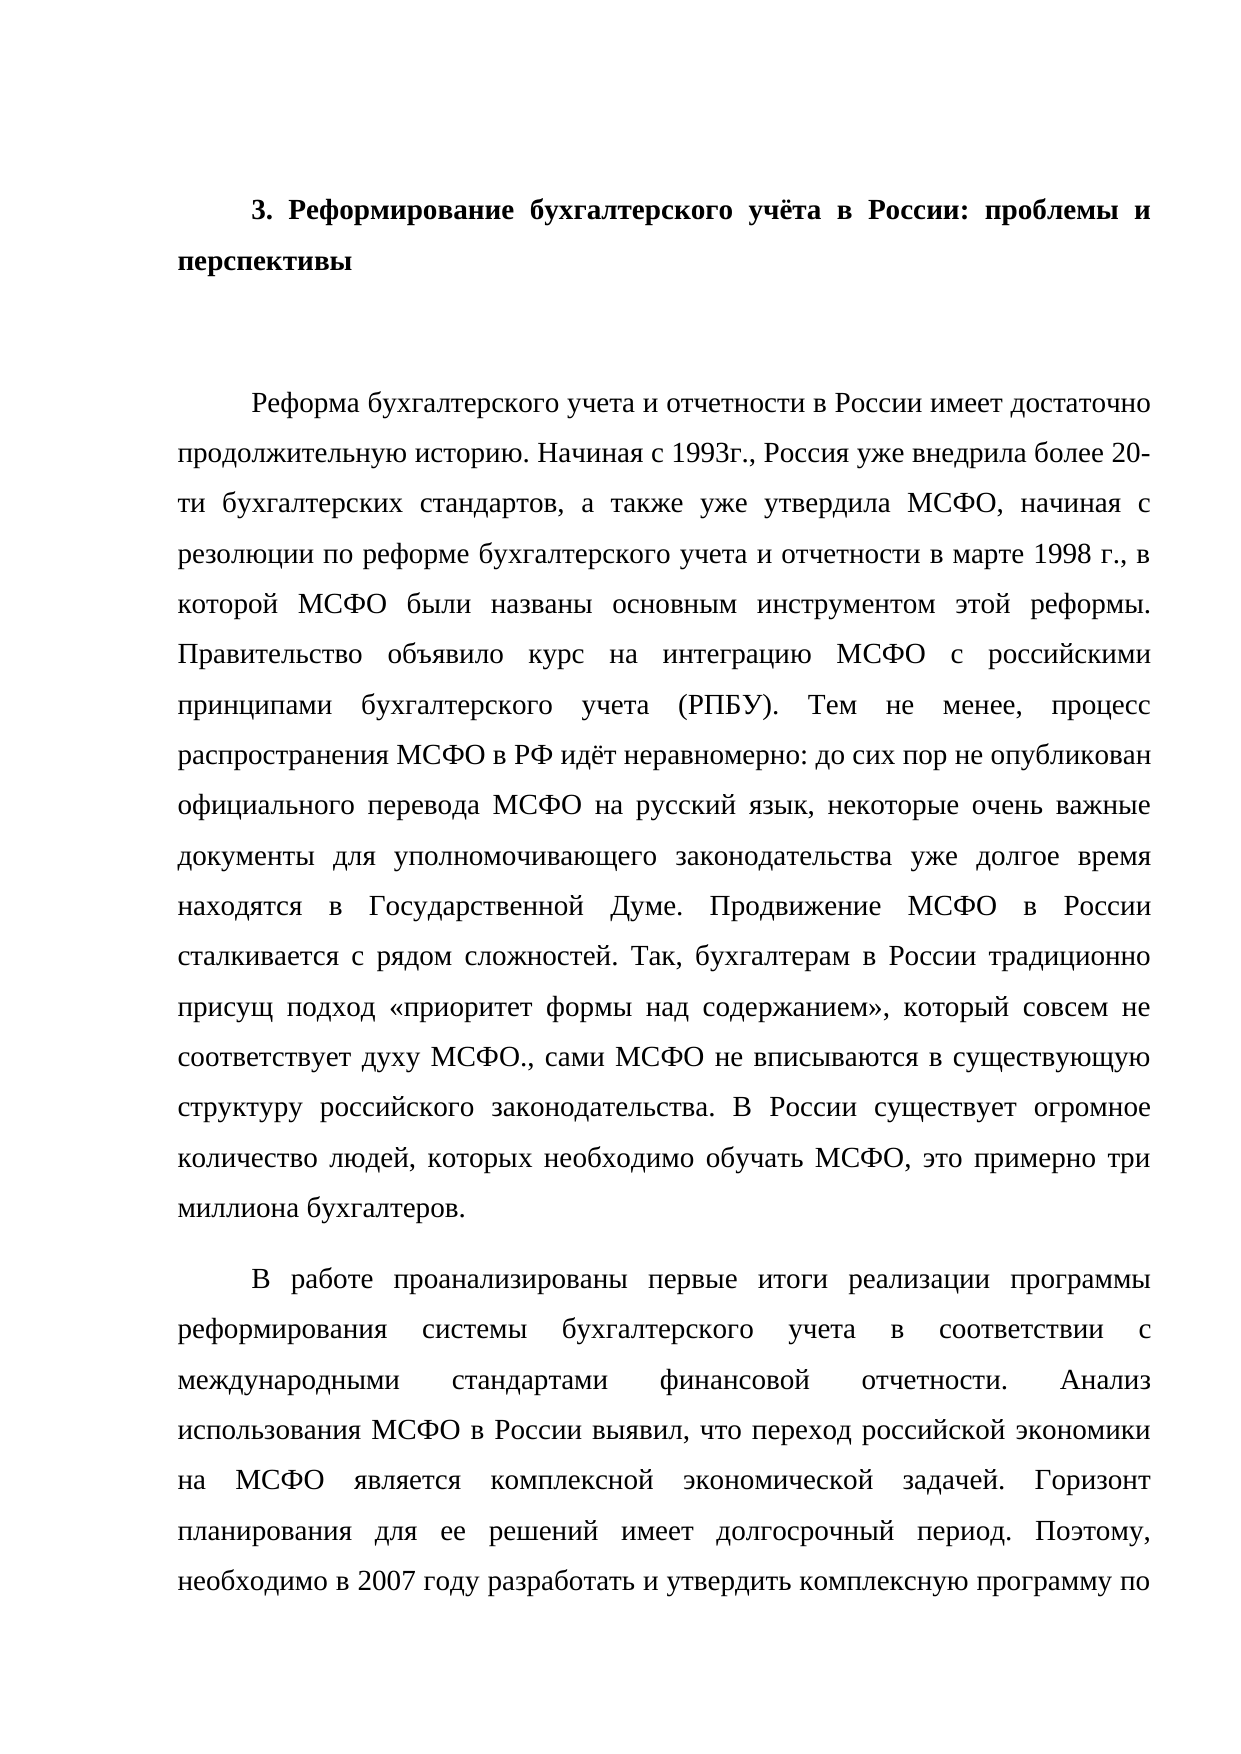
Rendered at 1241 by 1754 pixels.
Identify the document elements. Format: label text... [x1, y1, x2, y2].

text 3. Реформирование бухгалтерского учёта в России: проблемы и перспективы [177, 192, 1152, 276]
text Реформа бухгалтерского учета и отчетности в России имеет достаточно продолжительную историю. Начиная с 1993г., Россия уже внедрила более 20-ти бухгалтерских стандартов, а также уже утвердила МСФО, начиная с резолюции по реформе бухгалтерского учета и отчетности в марте 1998 г., в которой МСФО были названы основным инструментом этой реформы. Правительство объявило курс на интеграцию МСФО с российскими принципами бухгалтерского учета (РПБУ). Тем не менее, процесс распространения МСФО в РФ идёт неравномерно: до сих пор не опубликован официального перевода МСФО на русский язык, некоторые очень важные документы для уполномочивающего законодательства уже долгое время находятся в Государственной Думе. Продвижение МСФО в России сталкивается с рядом сложностей. Так, бухгалтерам в России традиционно присущ подход «приоритет формы над содержанием», который совсем не соответствует духу МСФО., сами МСФО не вписываются в существующую структуру российского законодательства. В России существует огромное количество людей, которых необходимо обучать МСФО, это примерно три миллиона бухгалтеров. [177, 385, 1152, 1223]
text В работе проанализированы первые итоги реализации программы реформирования системы бухгалтерского учета в соответствии с международными стандартами финансовой отчетности. Анализ использования МСФО в России выявил, что переход российской экономики на МСФО является комплексной экономической задачей. Горизонт планирования для ее решений имеет долгосрочный период. Поэтому, необходимо в 2007 году разработать и утвердить комплексную программу по [177, 1261, 1152, 1597]
